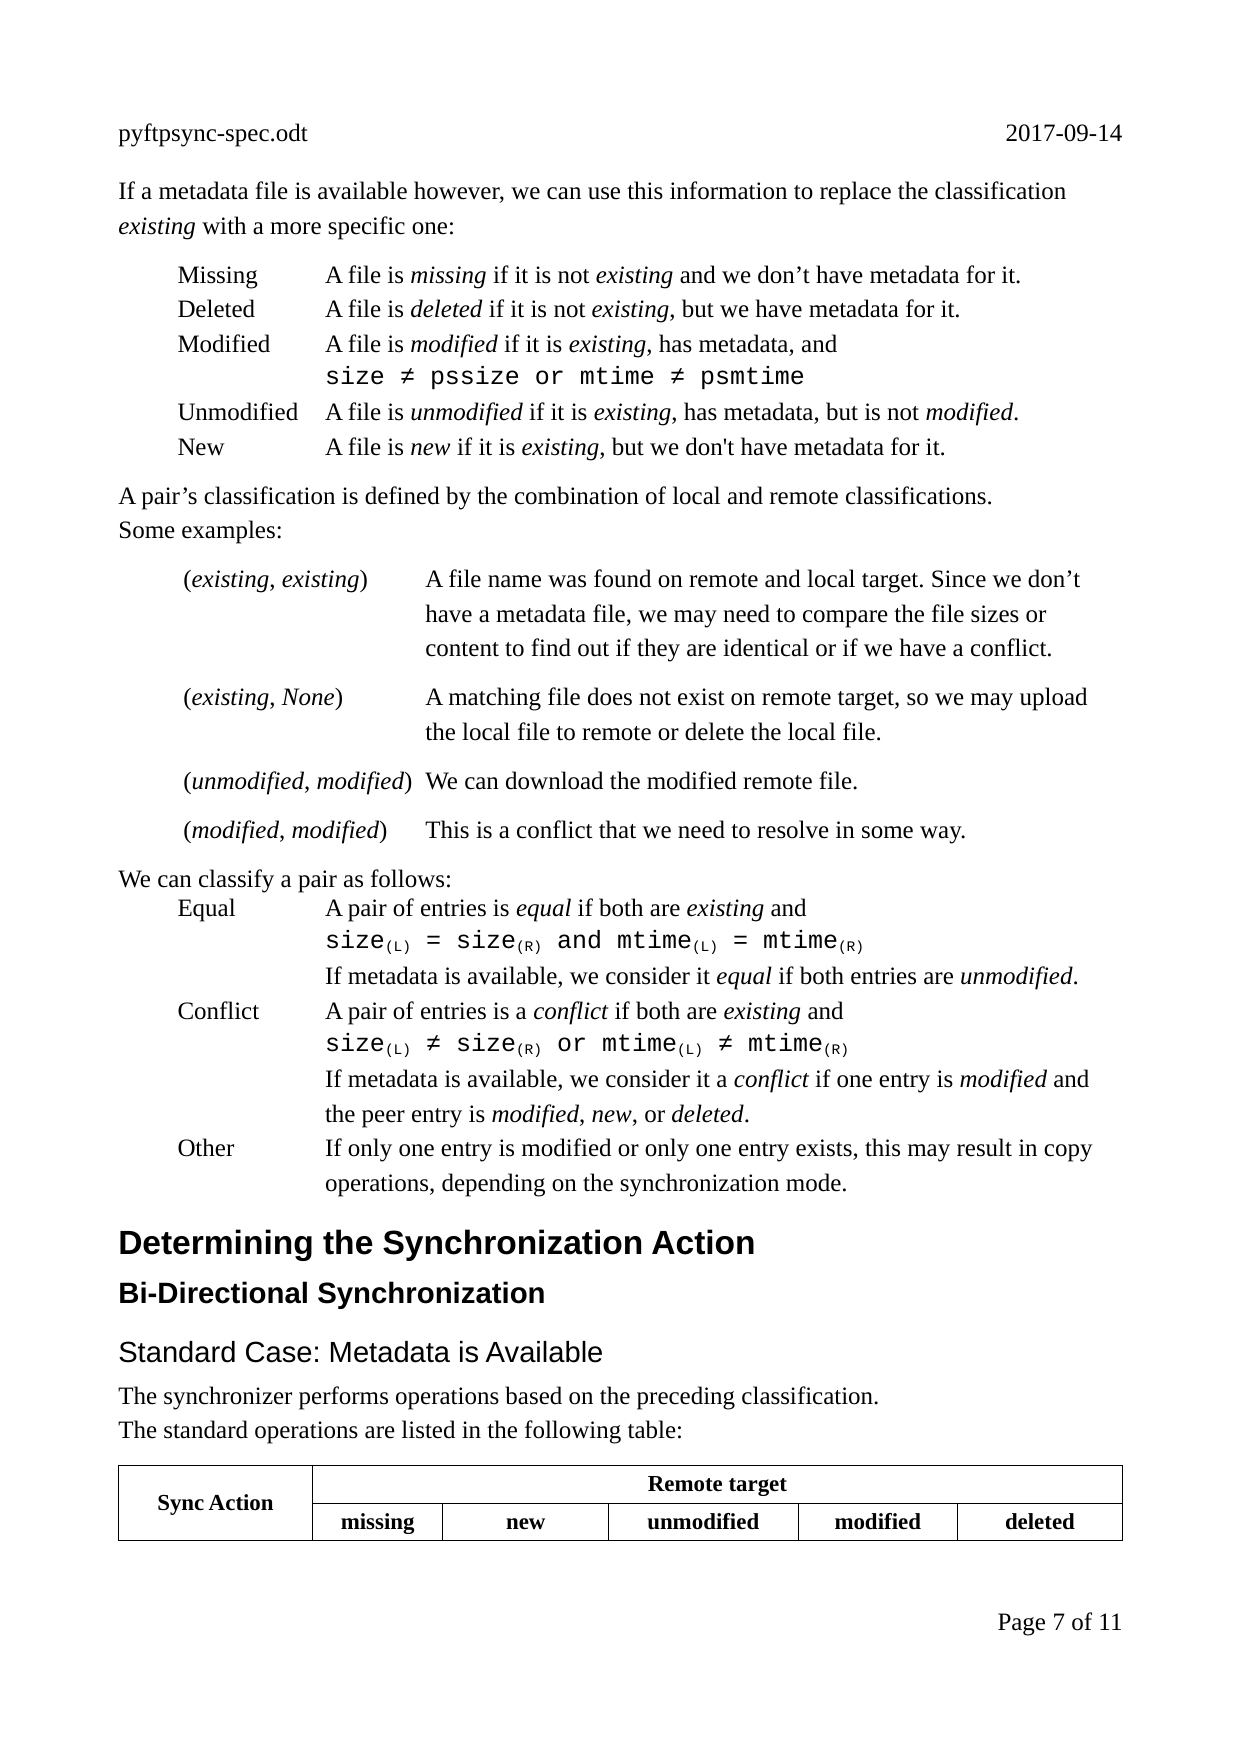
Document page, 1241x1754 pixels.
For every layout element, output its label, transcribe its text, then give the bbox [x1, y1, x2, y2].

text (existing, existing) A file name was found on remote and local target. Since we don’t have a metadata file, we may need to compare the file sizes or content to find out if they are identical or if we have a conflict. [183, 564, 1122, 662]
text Other If only one entry is modified or only one entry exists, this may result in copy operations, depending on the synchronization mode. [177, 1133, 1122, 1196]
subtitle Determining the Synchronization Action [118, 1223, 1122, 1262]
table_header Sync Action [119, 1466, 312, 1540]
text (existing, None) A matching file does not exist on remote target, so we may upload the local file to remote or delete the local file. [183, 682, 1122, 746]
table_cell deleted [958, 1504, 1122, 1540]
text We can classify a pair as follows: [118, 864, 1122, 893]
table_cell modified [799, 1504, 957, 1540]
text Conflict A pair of entries is a conflict if both are existing and size(L) ≠ size(R) or mtime(L) ≠ mtime(R) If metadata is available, we consider it a conflict if one entry is modified and the peer entry is modified, new, or deleted. [177, 996, 1122, 1127]
text If a metadata file is available however, we can use this information to replace the classification existing with a more specific one: [118, 176, 1122, 239]
text The synchronizer performs operations based on the preceding classification. The standard operations are listed in the following table: [118, 1381, 1122, 1444]
text Deleted A file is deleted if it is not existing, but we have metadata for it. [177, 294, 1122, 323]
text Modified A file is modified if it is existing, has metadata, and size ≠ pssize or mtime ≠ psmtime [177, 329, 1122, 392]
table_cell missing [313, 1504, 442, 1540]
text Equal A pair of entries is equal if both are existing and size(L) = size(R) and mtime(L) = mtime(R) If metadata is available, we consider it equal if both entries are unmodified. [177, 893, 1122, 990]
table_header Remote target [313, 1466, 1122, 1502]
text Unmodified A file is unmodified if it is existing, has metadata, but is not modified. [177, 397, 1122, 426]
subtitle Standard Case: Metadata is Available [118, 1335, 1122, 1368]
text (unmodified, modified) We can download the modified remote file. [183, 766, 1122, 795]
text A pair’s classification is defined by the combination of local and remote classifications. Some examples: [118, 481, 1122, 544]
table_cell new [443, 1504, 608, 1540]
text Missing A file is missing if it is not existing and we don’t have metadata for it. [177, 260, 1122, 289]
text (modified, modified) This is a conflict that we need to resolve in some way. [183, 815, 1122, 844]
table_cell unmodified [609, 1504, 798, 1540]
subtitle Bi-Directional Synchronization [118, 1276, 1122, 1310]
text New A file is new if it is existing, but we don't have metadata for it. [177, 432, 1122, 460]
